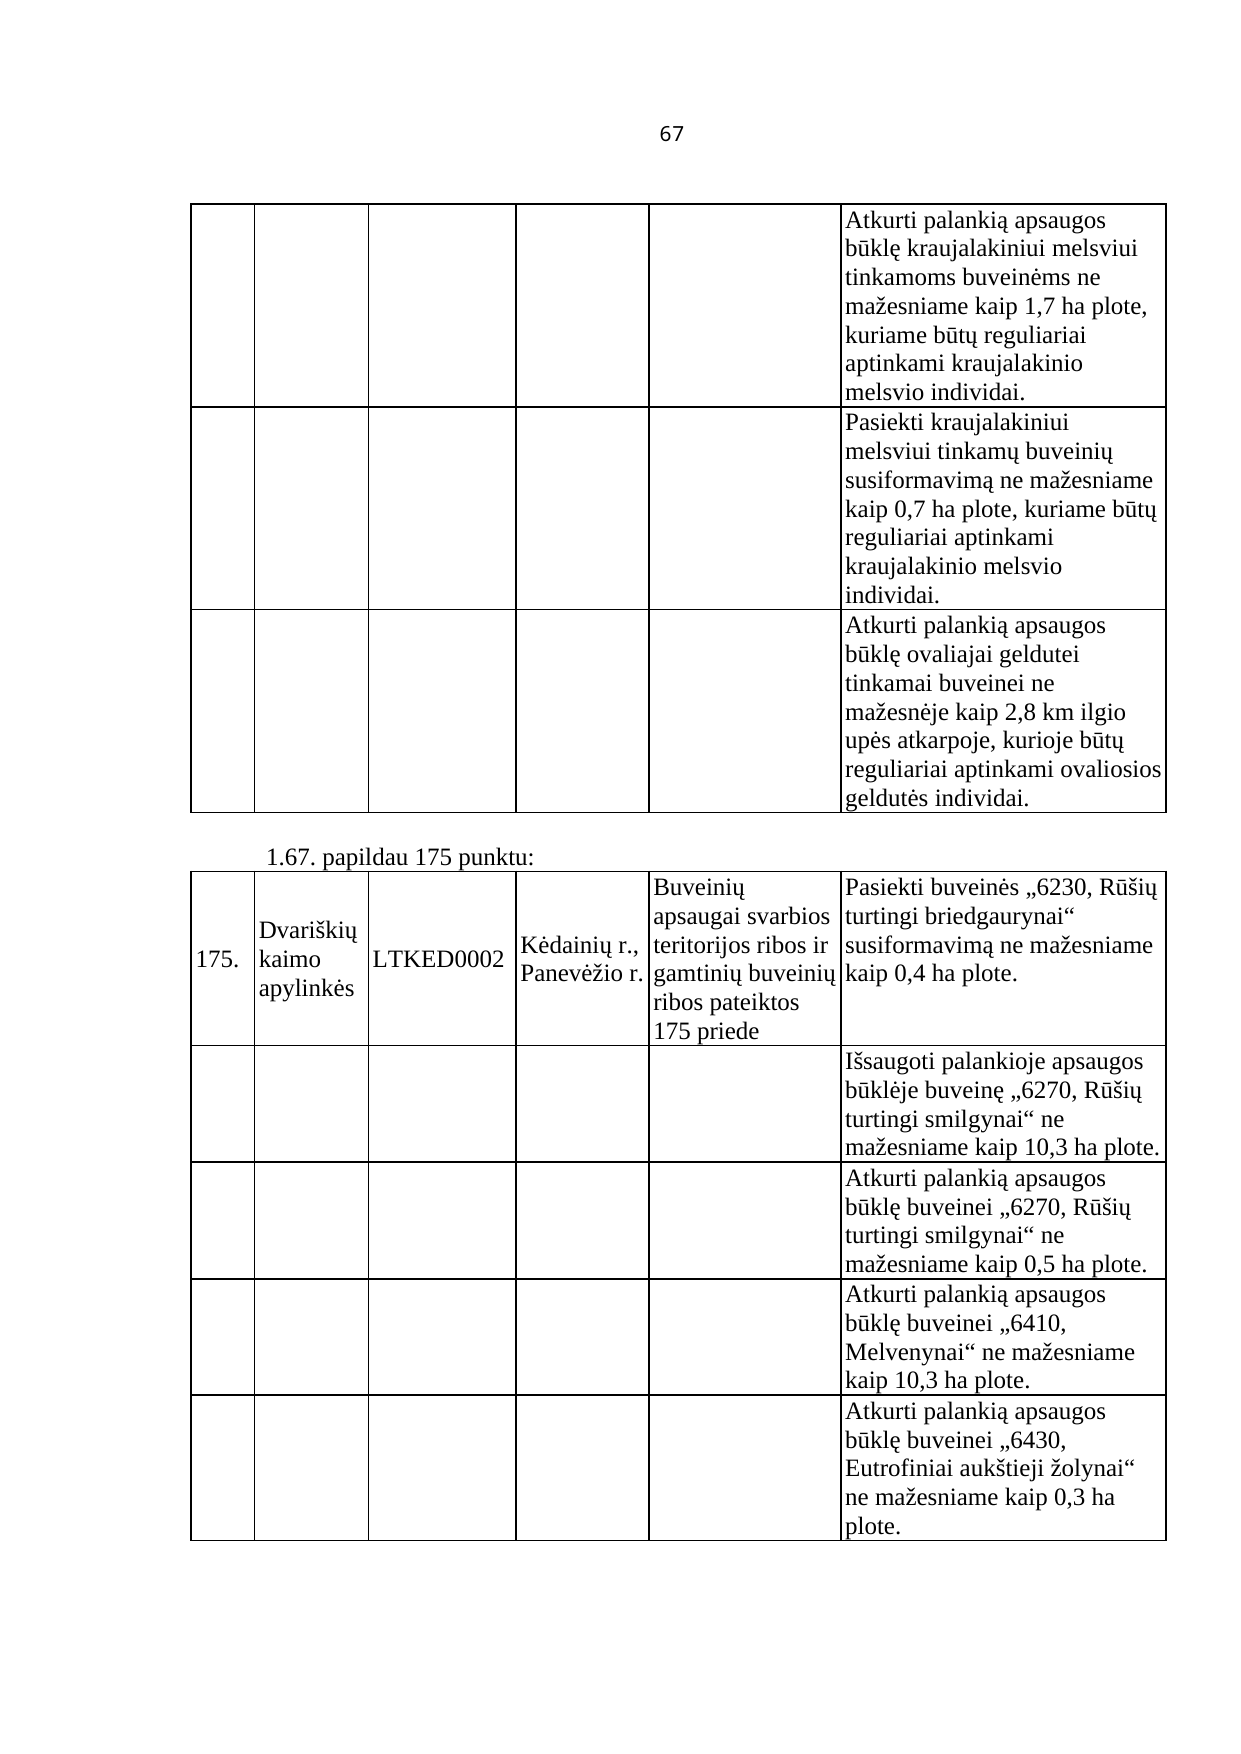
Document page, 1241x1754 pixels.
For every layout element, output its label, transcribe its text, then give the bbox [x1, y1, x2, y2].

table_cell [517, 610, 648, 812]
table_cell [650, 408, 840, 609]
table_cell [192, 205, 254, 406]
table_cell [517, 205, 648, 406]
table_header Dvariškių kaimo apylinkės [255, 872, 368, 1045]
table_header LTKED0002 [369, 872, 515, 1045]
table_cell [369, 205, 515, 406]
table_header 175. [192, 872, 254, 1045]
table_cell [255, 1046, 368, 1161]
table_cell Atkurti palankią apsaugos būklę buveinei „6270, Rūšių turtingi smilgynai“ ne mažesniame kaip 0,5 ha plote. [842, 1163, 1165, 1278]
table_cell [517, 1396, 648, 1540]
table_cell [255, 1163, 368, 1278]
table_cell [192, 610, 254, 812]
table_cell [369, 610, 515, 812]
table_cell [192, 408, 254, 609]
table_cell [369, 1163, 515, 1278]
table_cell [255, 1396, 368, 1540]
table_cell [255, 205, 368, 406]
table_cell [255, 408, 368, 609]
table_cell Atkurti palankią apsaugos būklę buveinei „6410, Melvenynai“ ne mažesniame kaip 10,3 ha plote. [842, 1280, 1165, 1394]
table_cell [192, 1396, 254, 1540]
table_cell [650, 1396, 840, 1540]
table_cell [650, 1046, 840, 1161]
table_cell [517, 1163, 648, 1278]
table_cell [192, 1280, 254, 1394]
table_cell [650, 205, 840, 406]
table_cell [192, 1163, 254, 1278]
table_cell Pasiekti kraujalakiniui melsviui tinkamų buveinių susiformavimą ne mažesniame kaip 0,7 ha plote, kuriame būtų reguliariai aptinkami kraujalakinio melsvio individai. [842, 408, 1165, 609]
table_header Kėdainių r., Panevėžio r. [517, 872, 648, 1045]
text 1.67. papildau 175 punktu: [177, 842, 1166, 871]
table_cell [369, 1046, 515, 1161]
table_header Pasiekti buveinės „6230, Rūšių turtingi briedgaurynai“ susiformavimą ne mažesniame kaip 0,4 ha plote. [842, 872, 1165, 1045]
table_cell [255, 1280, 368, 1394]
table_cell [369, 408, 515, 609]
table_cell [517, 1280, 648, 1394]
table_header Buveinių apsaugai svarbios teritorijos ribos ir gamtinių buveinių ribos pateiktos 175 priede [650, 872, 840, 1045]
table_cell [255, 610, 368, 812]
table_cell [650, 1163, 840, 1278]
table_cell Išsaugoti palankioje apsaugos būklėje buveinę „6270, Rūšių turtingi smilgynai“ ne mažesniame kaip 10,3 ha plote. [842, 1046, 1165, 1161]
table_cell [517, 408, 648, 609]
table_cell Atkurti palankią apsaugos būklę kraujalakiniui melsviui tinkamoms buveinėms ne mažesniame kaip 1,7 ha plote, kuriame būtų reguliariai aptinkami kraujalakinio melsvio individai. [842, 205, 1165, 406]
table_cell Atkurti palankią apsaugos būklę ovaliajai geldutei tinkamai buveinei ne mažesnėje kaip 2,8 km ilgio upės atkarpoje, kurioje būtų reguliariai aptinkami ovaliosios geldutės individai. [842, 610, 1165, 812]
table_cell [369, 1396, 515, 1540]
table_cell [192, 1046, 254, 1161]
table_cell [650, 1280, 840, 1394]
table_cell Atkurti palankią apsaugos būklę buveinei „6430, Eutrofiniai aukštieji žolynai“ ne mažesniame kaip 0,3 ha plote. [842, 1396, 1165, 1540]
table_cell [650, 610, 840, 812]
table_cell [369, 1280, 515, 1394]
table_cell [517, 1046, 648, 1161]
